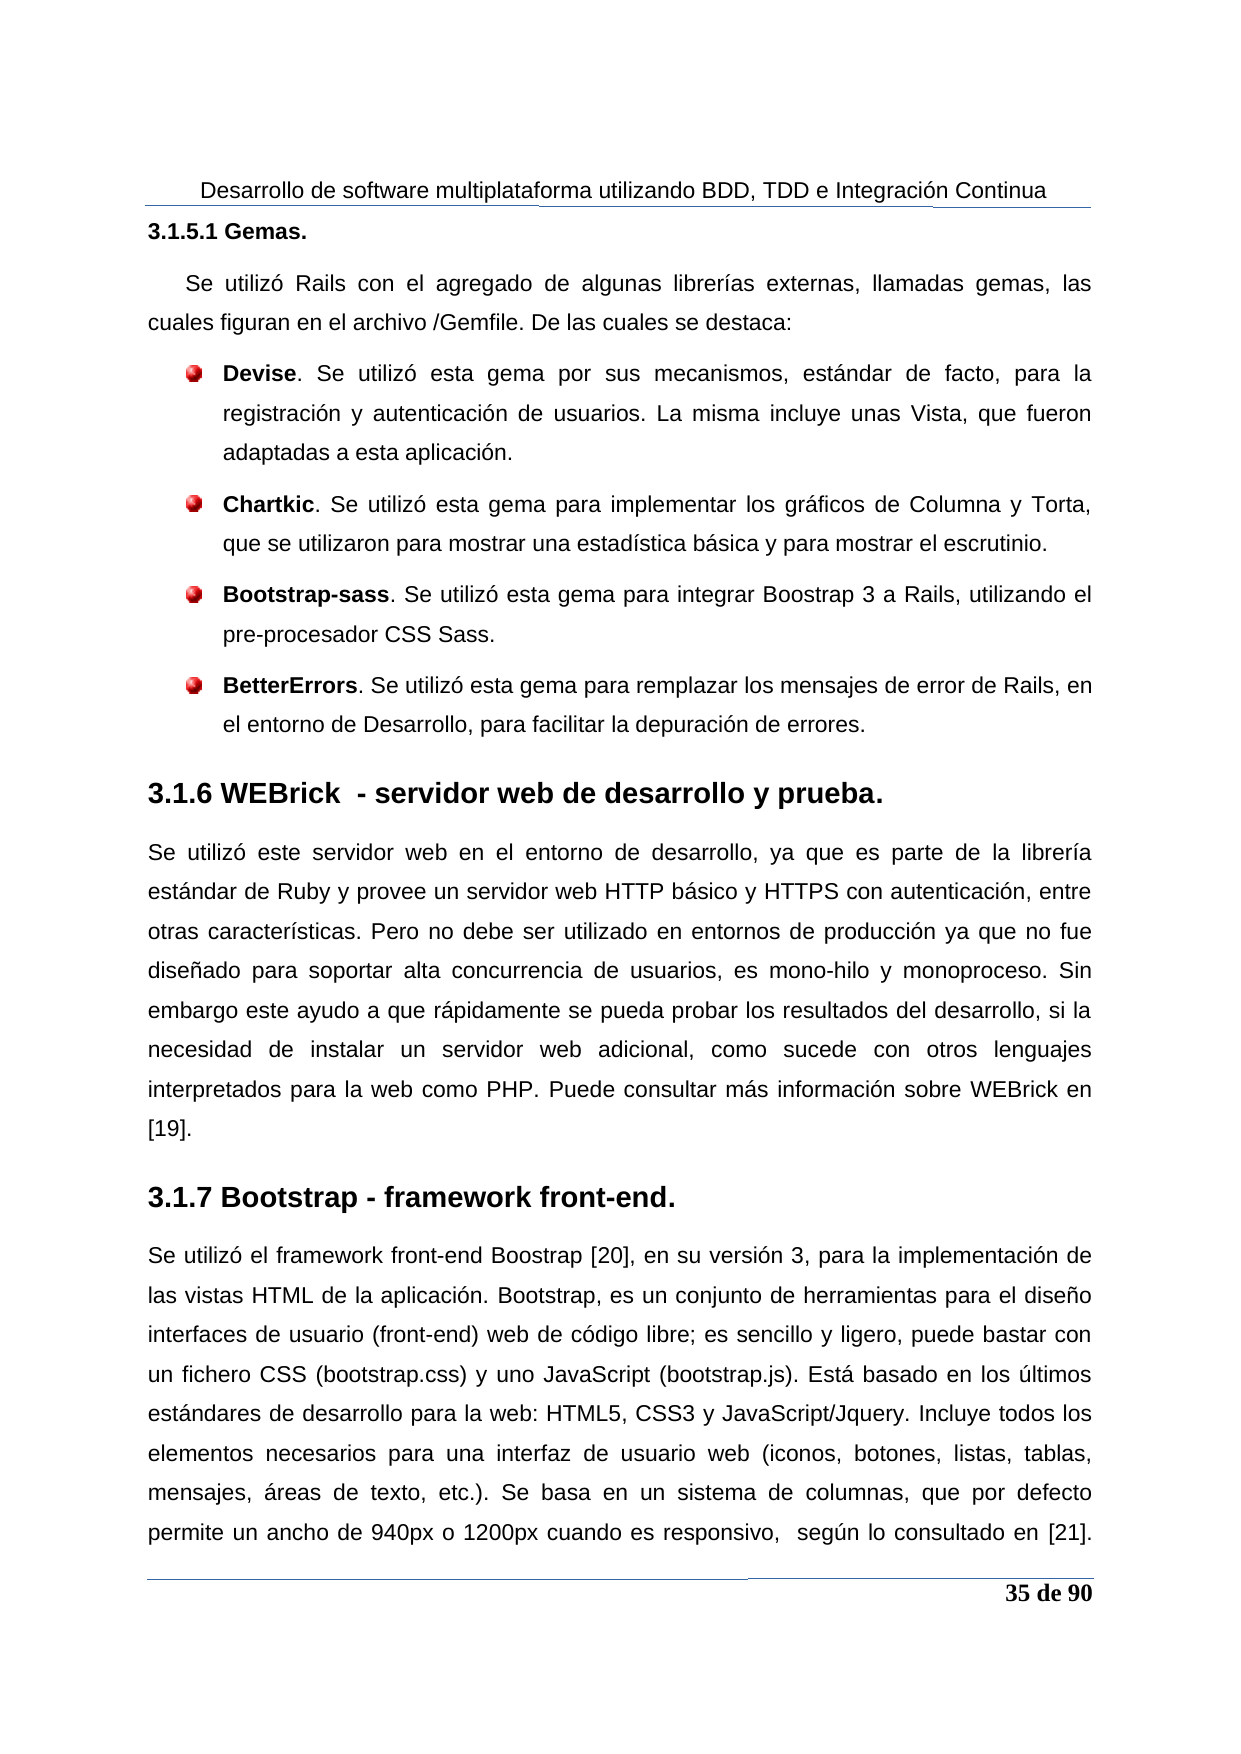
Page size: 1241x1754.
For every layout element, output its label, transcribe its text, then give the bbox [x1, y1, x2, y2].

picture [186, 677, 202, 694]
list BetterErrors. Se utilizó esta gema para remplazar los mensajes de error de Rails, en el entorno de Desarrollo, para facilitar la depuración de errores. [185, 672, 1093, 738]
list Chartkic. Se utilizó esta gema para implementar los gráficos de Columna y Torta, que se utilizaron para mostrar una estadística básica y para mostrar el escrutinio. [185, 491, 1093, 556]
list Bootstrap-sass. Se utilizó esta gema para integrar Boostrap 3 a Rails, utilizando el pre-procesador CSS Sass. [185, 581, 1093, 647]
list Devise. Se utilizó esta gema por sus mecanismos, estándar de facto, para la registración y autenticación de usuarios. La misma incluye unas Vista, que fueron adaptadas a esta aplicación. [185, 360, 1093, 466]
picture [186, 495, 202, 512]
picture [186, 365, 202, 382]
text Se utilizó este servidor web en el entorno de desarrollo, ya que es parte de la librería estándar de Ruby y provee un servidor web HTTP básico y HTTPS con autenticación, entre otras características. Pero no debe ser utilizado en entornos de producción ya que no fue diseñado para soportar alta concurrencia de usuarios, es mono-hilo y monoproceso. Sin embargo este ayudo a que rápidamente se pueda probar los resultados del desarrollo, si la necesidad de instalar un servidor web adicional, como sucede con otros lenguajes interpretados para la web como PHP. Puede consultar más información sobre WEBrick en [19]. [148, 839, 1093, 1141]
text Se utilizó Rails con el agregado de algunas librerías externas, llamadas gemas, las cuales figuran en el archivo /Gemfile. De las cuales se destaca: [148, 269, 1093, 335]
subtitle 3.1.7 Bootstrap - framework front-end. [148, 1179, 1093, 1213]
text 3.1.5.1 Gemas. [148, 218, 1093, 245]
text Se utilizó el framework front-end Boostrap [20], en su versión 3, para la implementación de las vistas HTML de la aplicación. Bootstrap, es un conjunto de herramientas para el diseño interfaces de usuario (front-end) web de código libre; es sencillo y ligero, puede bastar con un fichero CSS (bootstrap.css) y uno JavaScript (bootstrap.js). Está basado en los últimos estándares de desarrollo para la web: HTML5, CSS3 y JavaScript/Jquery. Incluye todos los elementos necesarios para una interfaz de usuario web (iconos, botones, listas, tablas, mensajes, áreas de texto, etc.). Se basa en un sistema de columnas, que por defecto permite un ancho de 940px o 1200px cuando es responsivo, según lo consultado en [21]. [148, 1242, 1093, 1545]
picture [186, 586, 202, 603]
subtitle 3.1.6 WEBrick - servidor web de desarrollo y prueba. [148, 776, 1093, 809]
